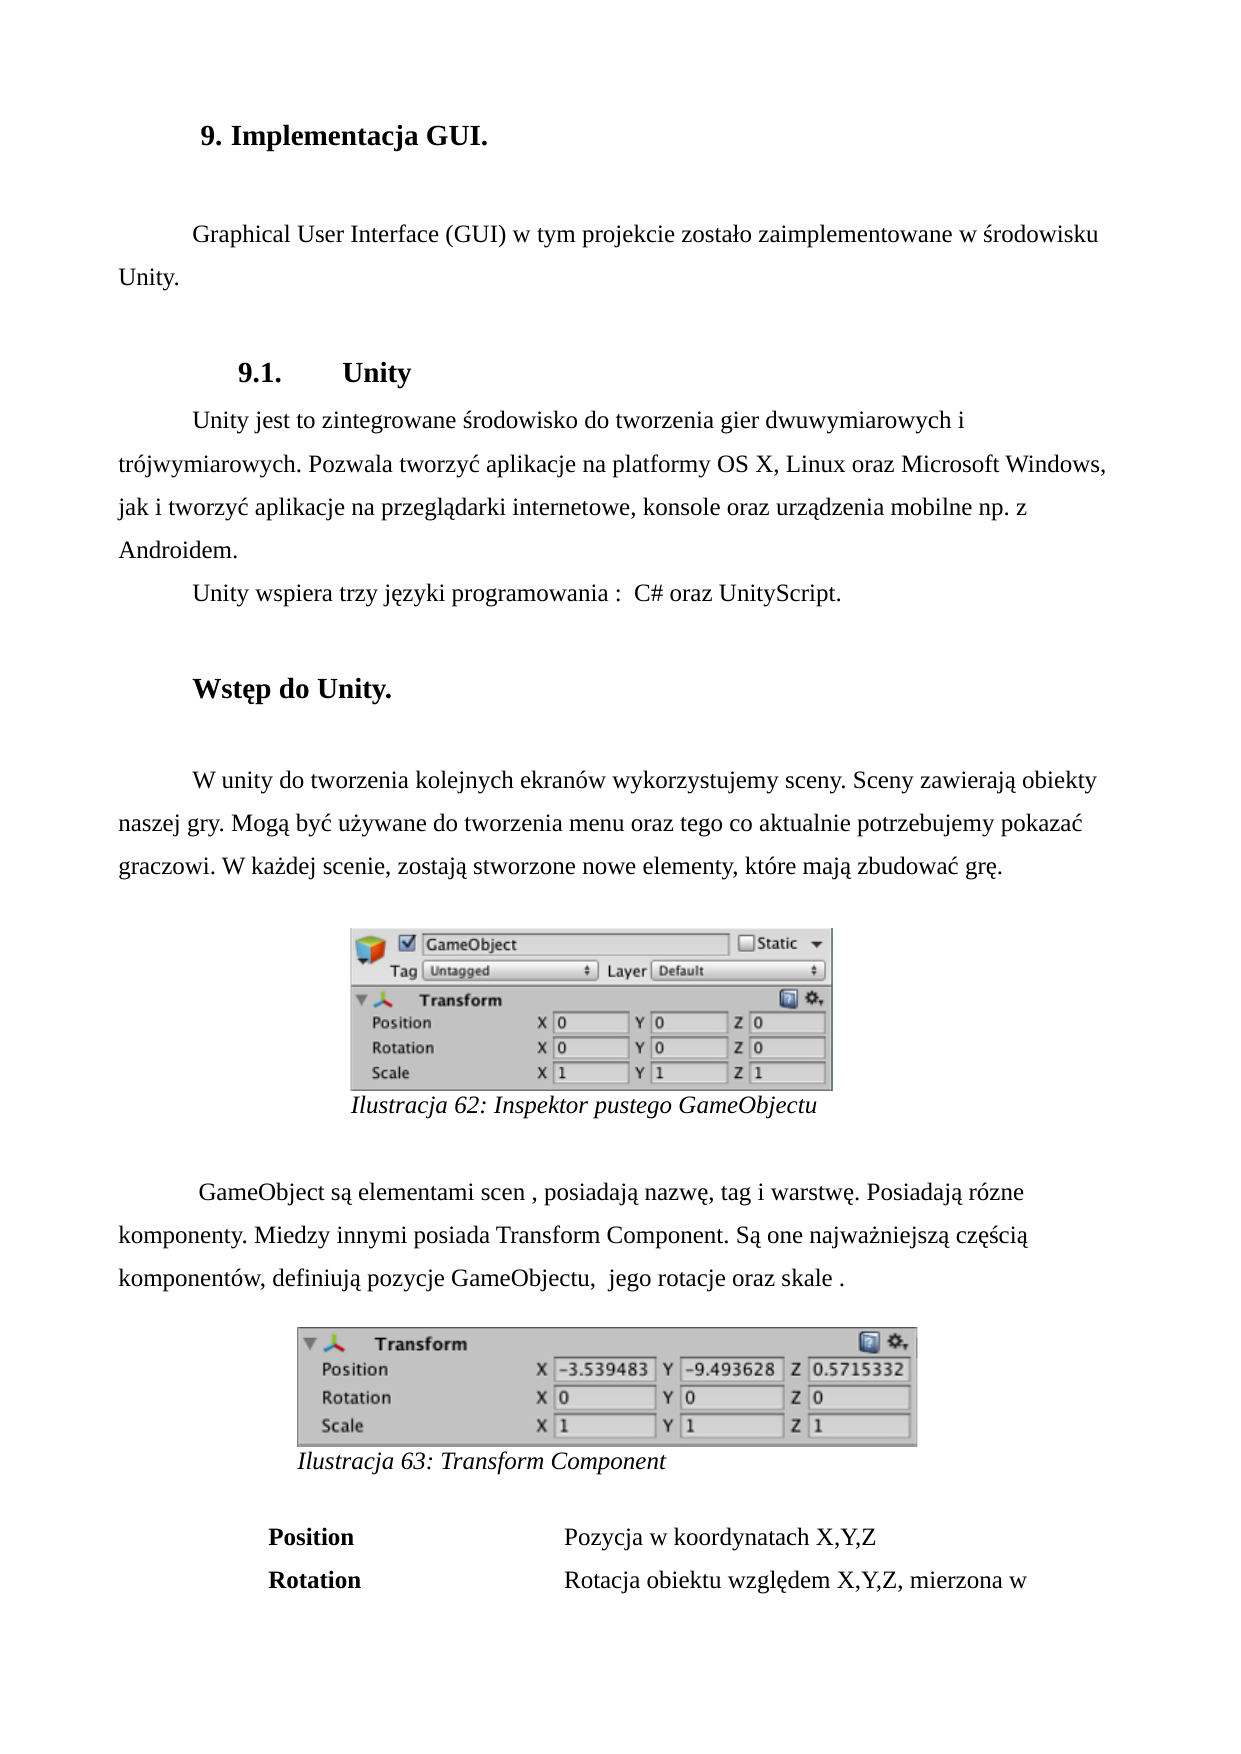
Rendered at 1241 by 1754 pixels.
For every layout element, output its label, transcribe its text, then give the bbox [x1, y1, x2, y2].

list Implementacja GUI. [193, 118, 1122, 152]
text W unity do tworzenia kolejnych ekranów wykorzystujemy sceny. Sceny zawierają obiekty naszej gry. Mogą być używane do tworzenia menu oraz tego co aktualnie potrzebujemy pokazać graczowi. W każdej scenie, zostają stworzone nowe elementy, które mają zbudować grę. [118, 765, 1122, 880]
list Rotation Rotacja obiektu względem X,Y,Z, mierzona w [231, 1565, 1122, 1594]
text Ilustracja 63: Transform Component [297, 1447, 917, 1475]
picture [297, 1327, 918, 1447]
text Wstęp do Unity. [118, 672, 1122, 705]
list Unity [231, 355, 1122, 389]
text Unity wspiera trzy języki programowania : C# oraz UnityScript. [118, 578, 1122, 607]
text GameObject są elementami scen , posiadają nazwę, tag i warstwę. Posiadają rózne komponenty. Miedzy innymi posiada Transform Component. Są one najważniejszą częścią komponentów, definiują pozycje GameObjectu, jego rotacje oraz skale . [118, 1177, 1122, 1292]
text Graphical User Interface (GUI) w tym projekcie zostało zaimplementowane w środowisku Unity. [118, 219, 1122, 291]
text Unity jest to zintegrowane środowisko do tworzenia gier dwuwymiarowych i trójwymiarowych. Pozwala tworzyć aplikacje na platformy OS X, Linux oraz Microsoft Windows, jak i tworzyć aplikacje na przeglądarki internetowe, konsole oraz urządzenia mobilne np. z Androidem. [118, 406, 1122, 564]
text Ilustracja 62: Inspektor pustego GameObjectu [351, 1091, 833, 1119]
picture [350, 928, 833, 1091]
list Position Pozycja w koordynatach X,Y,Z [231, 1522, 1122, 1551]
